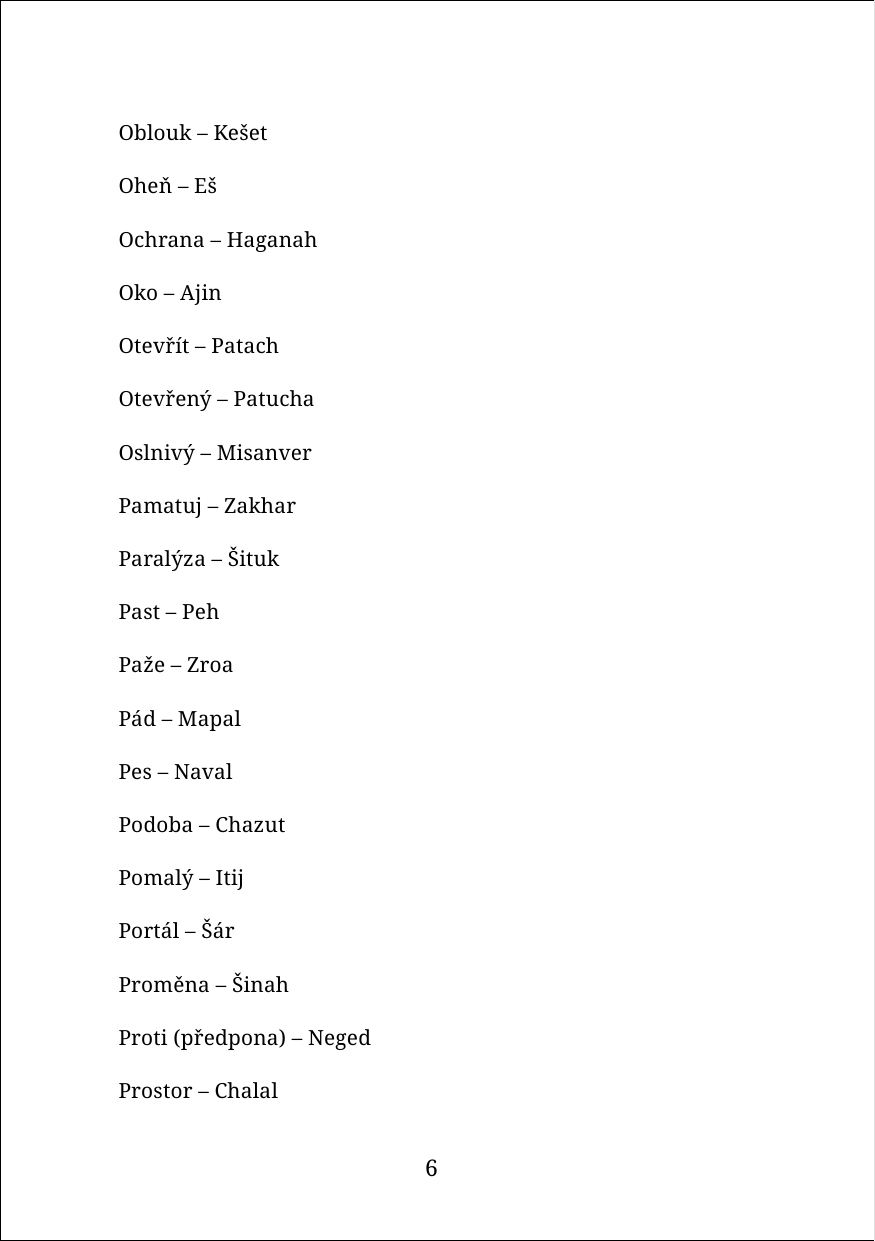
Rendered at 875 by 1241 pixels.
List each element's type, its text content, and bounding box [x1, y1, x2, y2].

text Paralýza – Šituk [118, 544, 756, 572]
text Pes – Naval [118, 757, 756, 785]
text Oko – Ajin [118, 278, 756, 306]
text Portál – Šár [118, 917, 756, 945]
text Oblouk – Kešet [118, 118, 756, 147]
text Past – Peh [118, 597, 756, 626]
text Prostor – Chalal [118, 1076, 756, 1105]
text Otevřít – Patach [118, 331, 756, 359]
text Pád – Mapal [118, 704, 756, 732]
text Oheň – Eš [118, 171, 756, 200]
text Proměna – Šinah [118, 970, 756, 998]
text Proti (předpona) – Neged [118, 1023, 756, 1052]
text Ochrana – Haganah [118, 225, 756, 253]
text Podoba – Chazut [118, 810, 756, 839]
text Pomalý – Itij [118, 863, 756, 892]
text Paže – Zroa [118, 651, 756, 679]
text Oslnivý – Misanver [118, 438, 756, 466]
text Pamatuj – Zakhar [118, 491, 756, 519]
text Otevřený – Patucha [118, 384, 756, 413]
